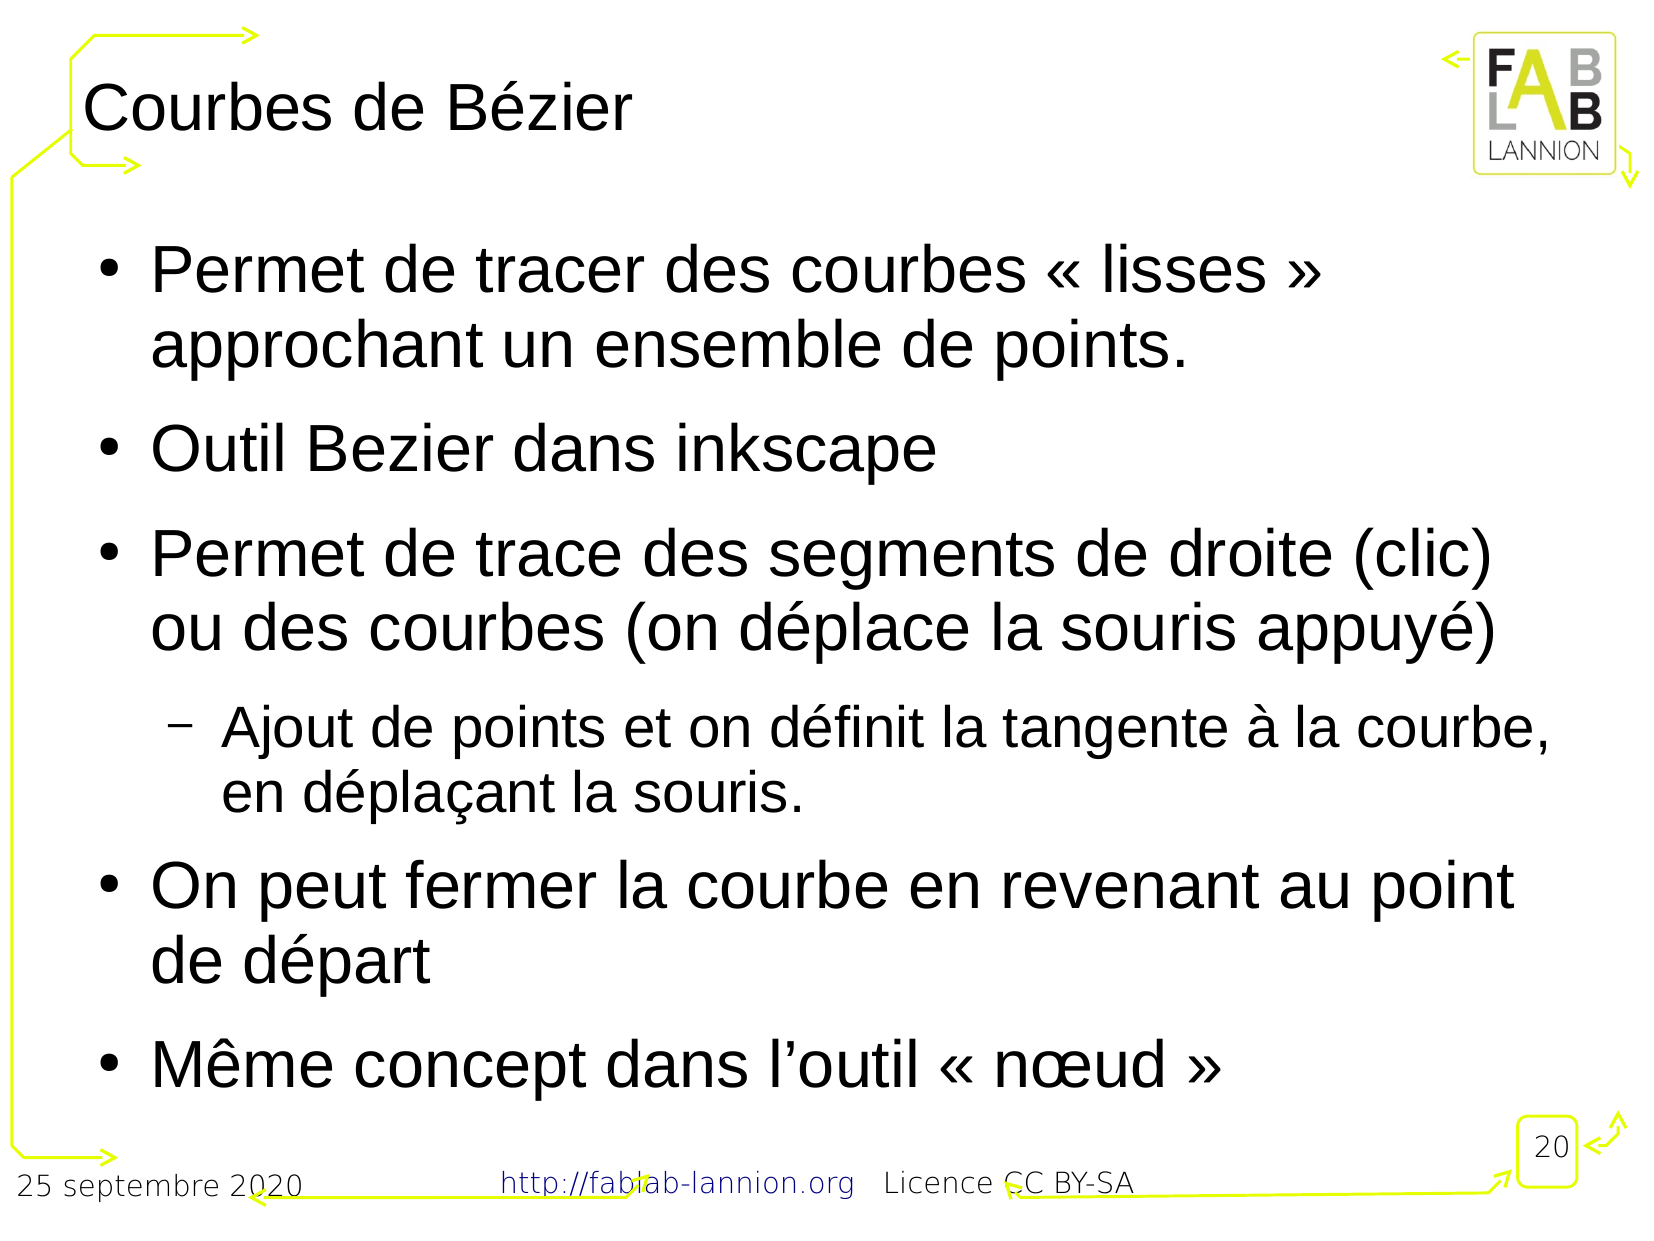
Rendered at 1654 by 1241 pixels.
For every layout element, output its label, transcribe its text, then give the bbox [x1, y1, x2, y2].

title Courbes de Bézier [82, 49, 1441, 166]
list Permet de tracer des courbes « lisses » approchant un ensemble de points. Outil Bezier dans inkscape Permet de trace des segments de droite (clic) ou des courbes (on déplace la souris appuyé) Ajout de points et on définit la tangente à la courbe, en déplaçant la souris. On peut fermer la courbe en revenant au point de départ Même concept dans l’outil « nœud » [79, 232, 1568, 952]
picture [1470, 29, 1619, 178]
